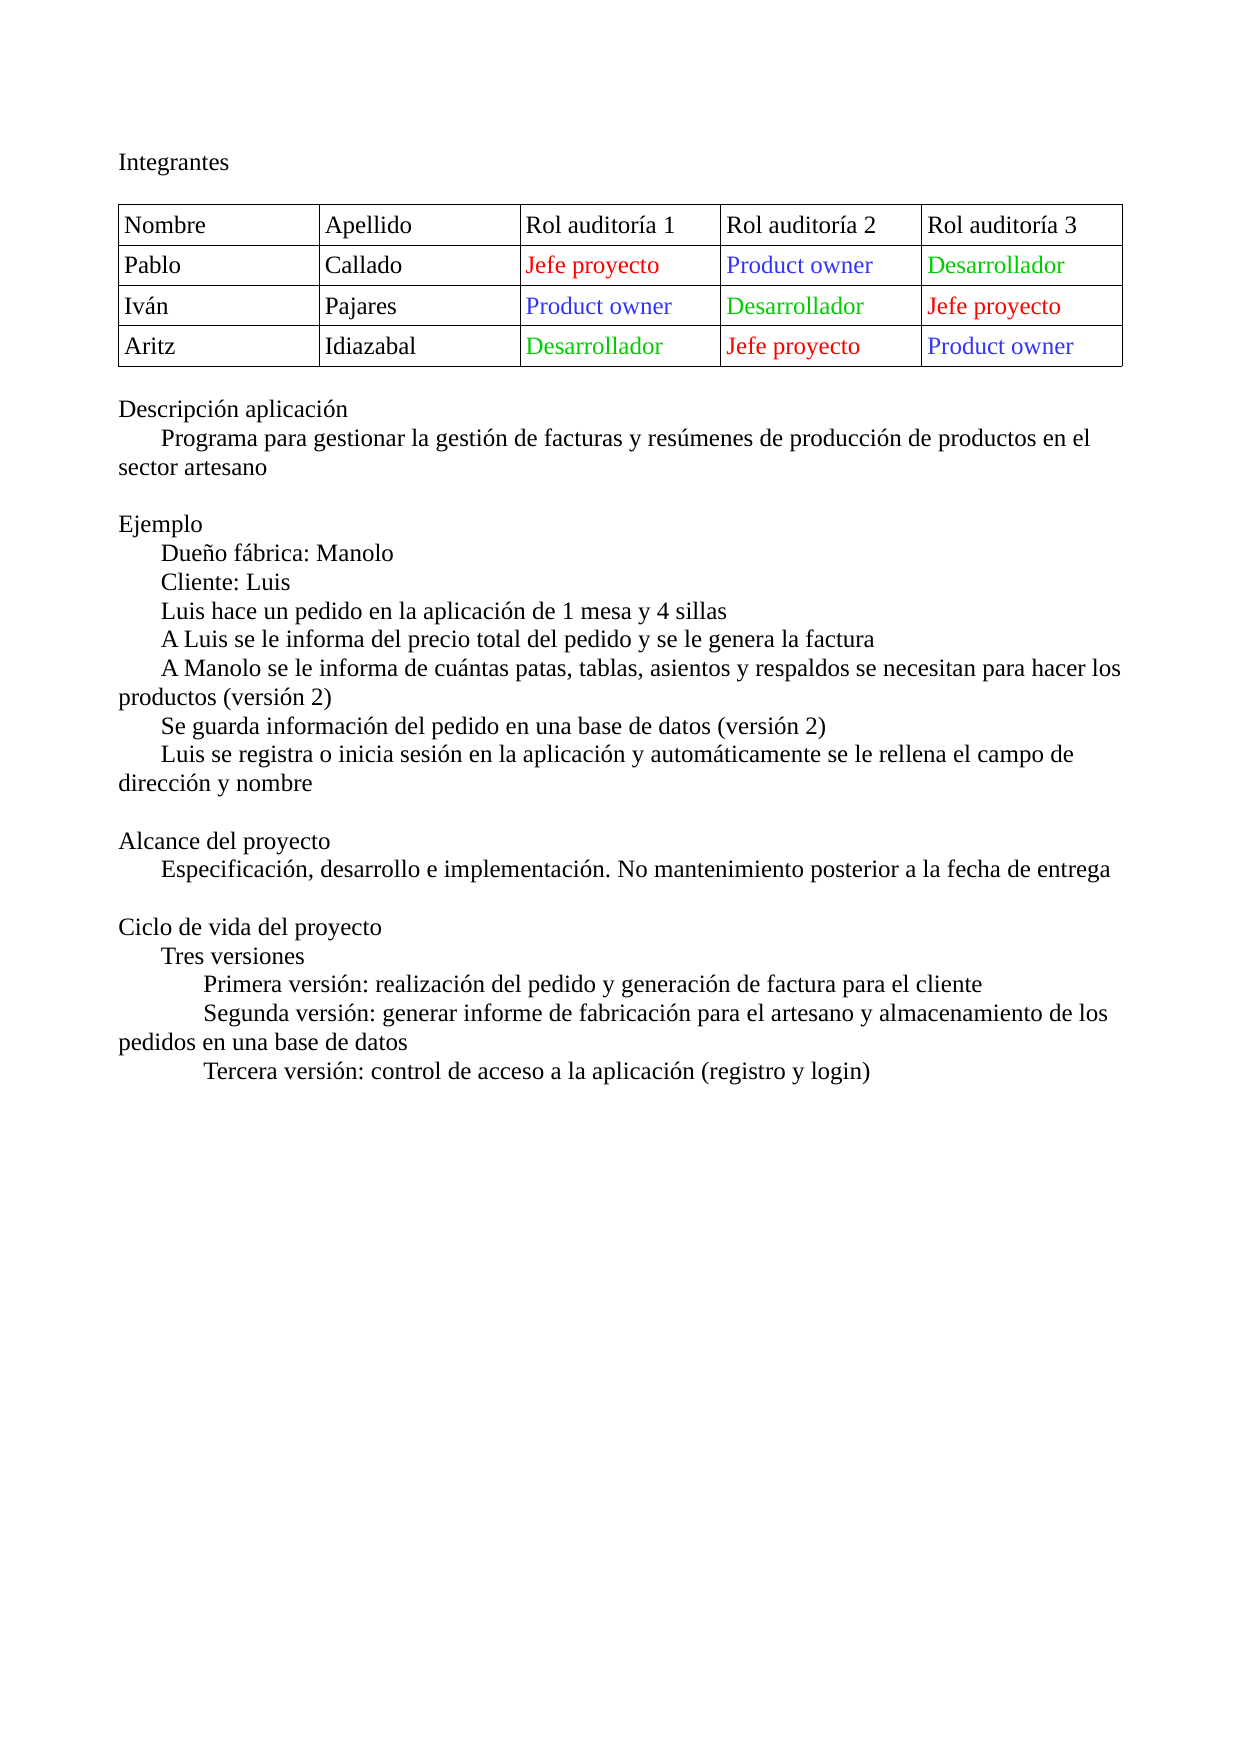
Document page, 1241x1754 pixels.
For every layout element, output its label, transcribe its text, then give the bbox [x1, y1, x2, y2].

table_cell Pajares [320, 286, 520, 325]
text Programa para gestionar la gestión de facturas y resúmenes de producción de productos en el sector artesano [118, 423, 1122, 481]
table_cell Jefe proyecto [922, 286, 1122, 325]
table_cell Jefe proyecto [721, 326, 921, 366]
table_cell Desarrollador [922, 246, 1122, 285]
text Descripción aplicación [118, 394, 1122, 423]
table_header Rol auditoría 2 [721, 205, 921, 245]
table_cell Product owner [922, 326, 1122, 366]
text Tres versiones [118, 941, 1122, 969]
text Tercera versión: control de acceso a la aplicación (registro y login) [118, 1056, 1122, 1084]
text Cliente: Luis [118, 567, 1122, 596]
table_cell Desarrollador [721, 286, 921, 325]
table_cell Callado [320, 246, 520, 285]
table_cell Iván [119, 286, 319, 325]
text Dueño fábrica: Manolo [118, 538, 1122, 567]
text Segunda versión: generar informe de fabricación para el artesano y almacenamiento de los pedidos en una base de datos [118, 998, 1122, 1056]
table_cell Desarrollador [521, 326, 720, 366]
table_cell Product owner [521, 286, 720, 325]
text A Manolo se le informa de cuántas patas, tablas, asientos y respaldos se necesitan para hacer los productos (versión 2) [118, 653, 1122, 711]
table_header Rol auditoría 1 [521, 205, 720, 245]
text Luis se registra o inicia sesión en la aplicación y automáticamente se le rellena el campo de dirección y nombre [118, 739, 1122, 797]
text Se guarda información del pedido en una base de datos (versión 2) [118, 711, 1122, 739]
table_cell Jefe proyecto [521, 246, 720, 285]
text Especificación, desarrollo e implementación. No mantenimiento posterior a la fecha de entrega [118, 854, 1122, 883]
table_header Apellido [320, 205, 520, 245]
text Alcance del proyecto [118, 826, 1122, 854]
text Primera versión: realización del pedido y generación de factura para el cliente [118, 969, 1122, 998]
table_cell Product owner [721, 246, 921, 285]
table_cell Pablo [119, 246, 319, 285]
table_header Nombre [119, 205, 319, 245]
text Integrantes [118, 147, 1122, 176]
text Ciclo de vida del proyecto [118, 912, 1122, 941]
text Luis hace un pedido en la aplicación de 1 mesa y 4 sillas [118, 596, 1122, 624]
text A Luis se le informa del precio total del pedido y se le genera la factura [118, 624, 1122, 653]
text Ejemplo [118, 509, 1122, 538]
table_header Rol auditoría 3 [922, 205, 1122, 245]
table_cell Idiazabal [320, 326, 520, 366]
table_cell Aritz [119, 326, 319, 366]
